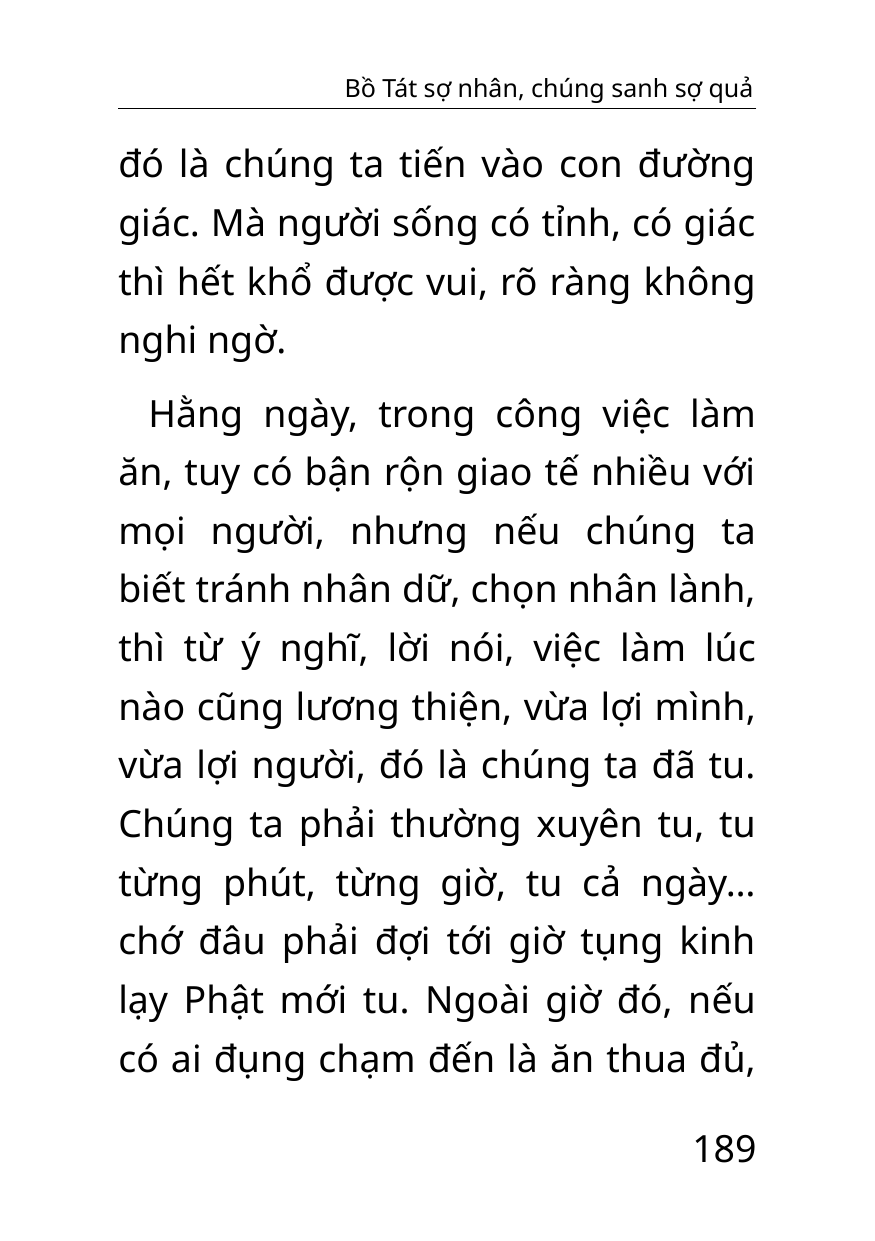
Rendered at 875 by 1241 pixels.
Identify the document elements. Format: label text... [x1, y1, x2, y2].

text đó là chúng ta tiến vào con đường giác. Mà người sống có tỉnh, có giác thì hết khổ được vui, rõ ràng không nghi ngờ. [118, 138, 756, 365]
text Hằng ngày, trong công việc làm ăn, tuy có bận rộn giao tế nhiều với mọi người, nhưng nếu chúng ta biết tránh nhân dữ, chọn nhân lành, thì từ ý nghĩ, lời nói, việc làm lúc nào cũng lương thiện, vừa lợi mình, vừa lợi người, đó là chúng ta đã tu. Chúng ta phải thường xuyên tu, tu từng phút, từng giờ, tu cả ngày… chớ đâu phải đợi tới giờ tụng kinh lạy Phật mới tu. Ngoài giờ đó, nếu có ai đụng chạm đến là ăn thua đủ, [118, 387, 756, 1083]
